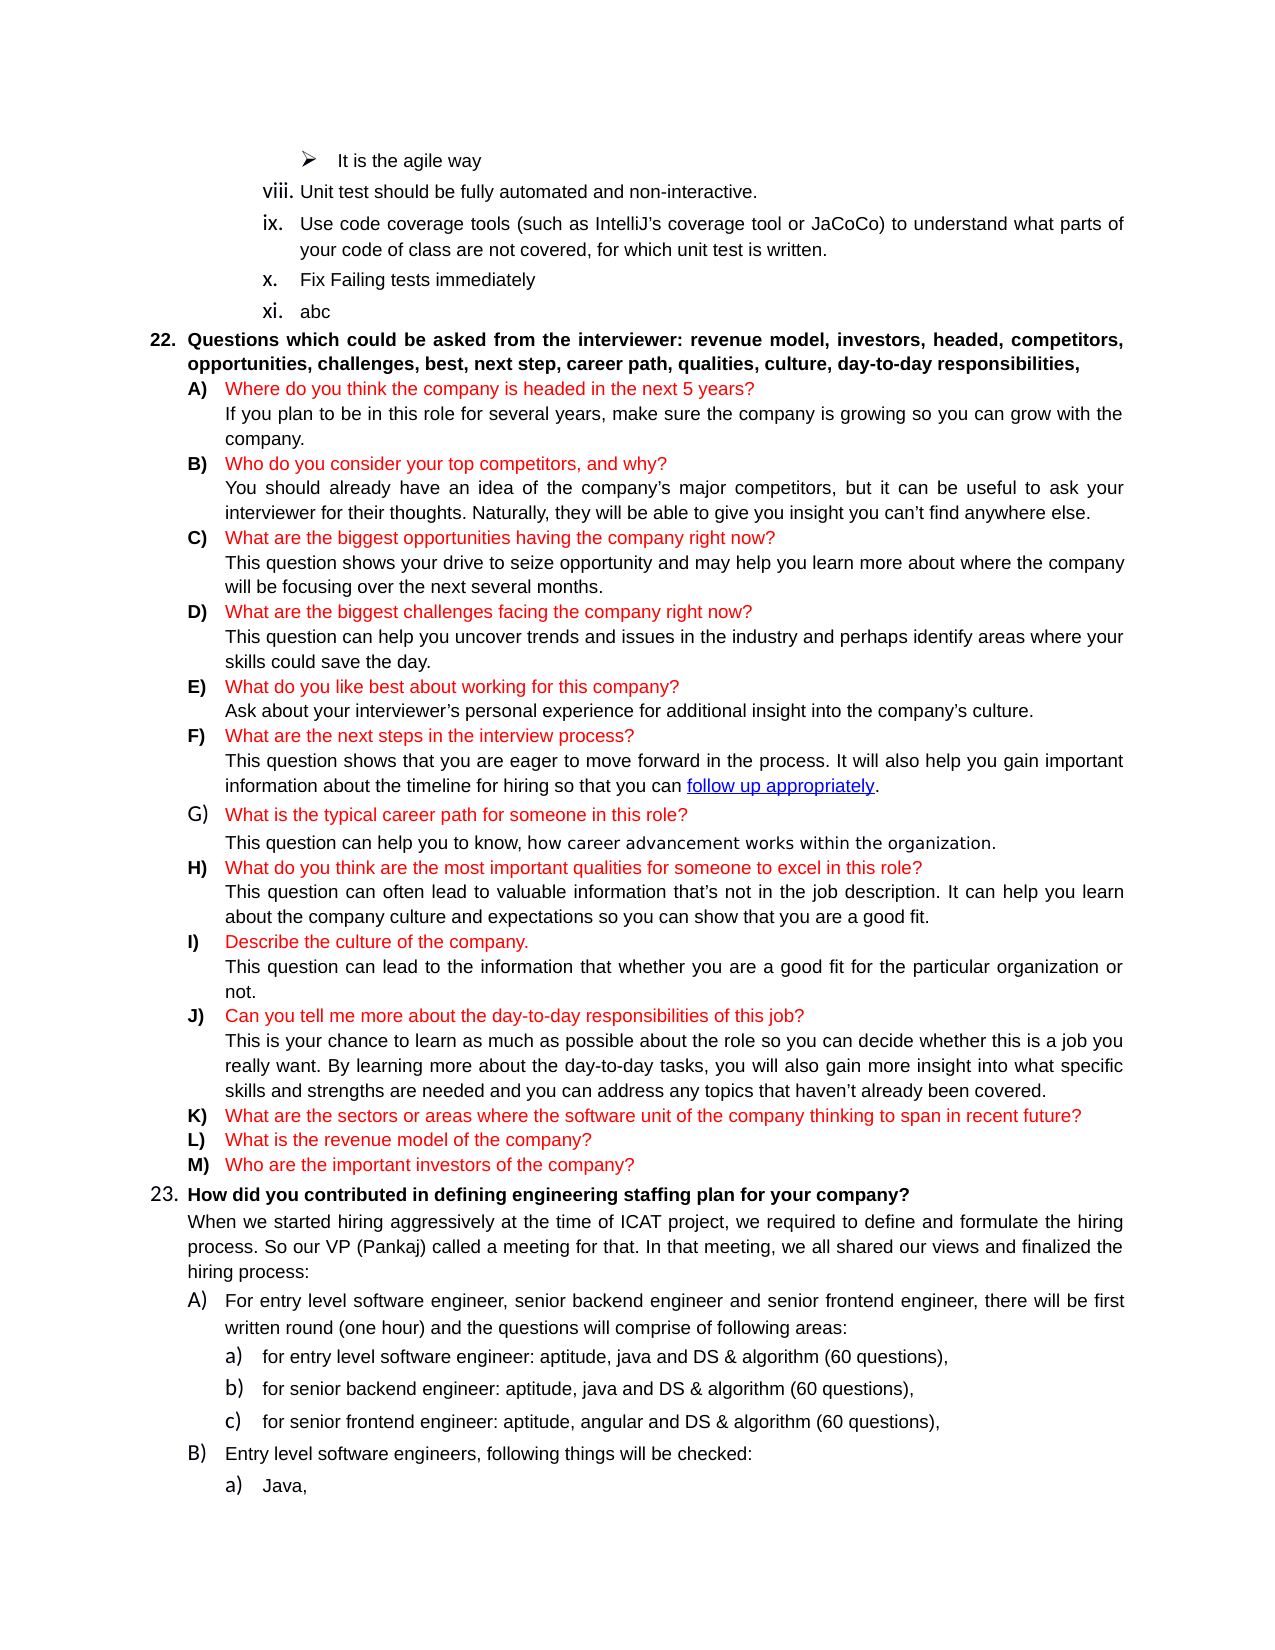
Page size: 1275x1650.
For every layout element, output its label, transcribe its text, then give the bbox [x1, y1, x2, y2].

list This question shows your drive to seize opportunity and may help you learn more about where the company will be focusing over the next several months. [187, 552, 1125, 598]
list What is the revenue model of the company? [187, 1129, 1125, 1151]
list When we started hiring aggressively at the time of ICAT project, we required to define and formulate the hiring process. So our VP (Pankaj) called a meeting for that. In that meeting, we all shared our views and finalized the hiring process: [150, 1211, 1125, 1282]
list Unit test should be fully automated and non-interactive. [262, 176, 1125, 204]
list Java, [225, 1470, 1125, 1498]
list This question can lead to the information that whether you are a good fit for the particular organization or not. [187, 956, 1125, 1002]
list How did you contributed in defining engineering staffing plan for your company? [150, 1179, 1125, 1207]
list Ask about your interviewer’s personal experience for additional insight into the company’s culture. [187, 700, 1125, 722]
list This question shows that you are eager to move forward in the process. It will also help you gain important information about the timeline for hiring so that you can follow up appropriately. [187, 750, 1125, 796]
list This is your chance to learn as much as possible about the role so you can decide whether this is a job you really want. By learning more about the day-to-day tasks, you will also gain more insight into what specific skills and strengths are needed and you can address any topics that haven’t already been covered. [187, 1030, 1125, 1101]
list This question can help you uncover trends and issues in the industry and perhaps identify areas where your skills could save the day. [187, 626, 1125, 672]
list Who do you consider your top competitors, and why? [187, 452, 1125, 474]
list Use code coverage tools (such as IntelliJ’s coverage tool or JaCoCo) to understand what parts of your code of class are not covered, for which unit test is written. [262, 208, 1125, 261]
list What are the biggest opportunities having the company right now? [187, 527, 1125, 548]
list abc [262, 296, 1125, 324]
list Where do you think the company is headed in the next 5 years? [187, 378, 1125, 399]
list Entry level software engineers, following things will be checked: [187, 1438, 1125, 1466]
list You should already have an idea of the company’s major competitors, but it can be useful to ask your interviewer for their thoughts. Naturally, they will be able to give you insight you can’t find anywhere else. [187, 477, 1125, 523]
list If you plan to be in this role for several years, make sure the company is growing so you can grow with the company. [187, 403, 1125, 449]
list Questions which could be asked from the interviewer: revenue model, investors, headed, competitors, opportunities, challenges, best, next step, career path, qualities, culture, day-to-day responsibilities, [150, 328, 1125, 375]
list This question can often lead to valuable information that’s not in the job description. It can help you learn about the company culture and expectations so you can show that you are a good fit. [187, 881, 1125, 928]
list It is the agile way [300, 150, 1125, 172]
list What are the sectors or areas where the software unit of the company thinking to span in recent future? [187, 1104, 1125, 1126]
list What are the next steps in the interview process? [187, 725, 1125, 747]
list for entry level software engineer: aptitude, java and DS & algorithm (60 questions), [225, 1341, 1125, 1369]
list Fix Failing tests immediately [262, 264, 1125, 292]
list for senior backend engineer: aptitude, java and DS & algorithm (60 questions), [225, 1373, 1125, 1402]
list for senior frontend engineer: aptitude, angular and DS & algorithm (60 questions), [225, 1406, 1125, 1434]
list What is the typical career path for someone in this role? [187, 799, 1125, 827]
list Who are the important investors of the company? [187, 1154, 1125, 1176]
list For entry level software engineer, senior backend engineer and senior frontend engineer, there will be first written round (one hour) and the questions will comprise of following areas: [187, 1285, 1125, 1338]
list This question can help you to know, how career advancement works within the organization. [187, 832, 1125, 853]
list What do you like best about working for this company? [187, 676, 1125, 697]
list What are the biggest challenges facing the company right now? [187, 601, 1125, 623]
list What do you think are the most important qualities for someone to excel in this role? [187, 856, 1125, 878]
list Describe the culture of the company. [187, 931, 1125, 952]
list Can you tell me more about the day-to-day responsibilities of this job? [187, 1005, 1125, 1027]
